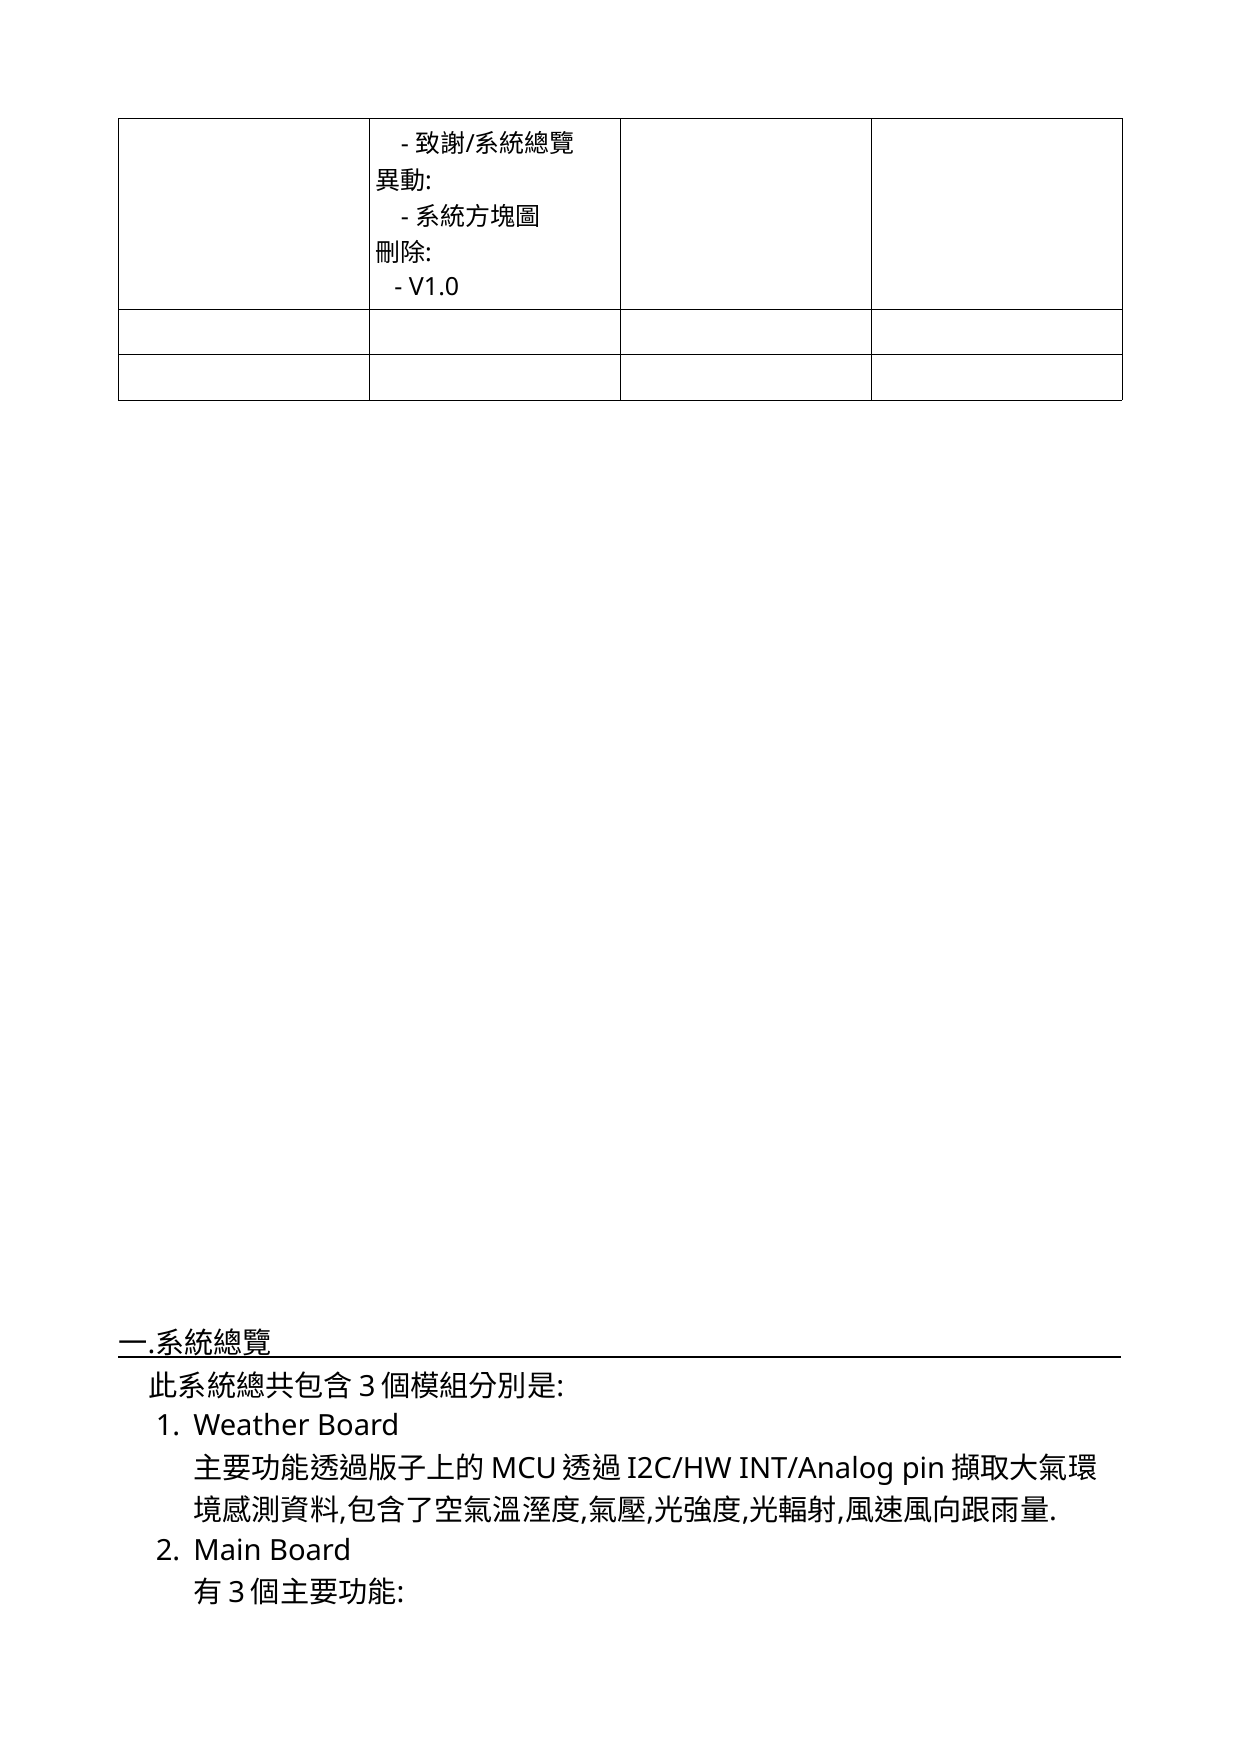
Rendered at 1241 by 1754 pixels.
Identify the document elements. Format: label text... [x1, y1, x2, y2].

table_cell [872, 119, 1122, 309]
list Main Board [156, 1529, 1122, 1569]
table_cell [621, 355, 871, 400]
table_cell [119, 310, 369, 354]
table_cell [370, 310, 620, 354]
list 主要功能透過版子上的MCU透過I2C/HW INT/Analog pin擷取大氣環境感測資料,包含了空氣溫溼度,氣壓,光強度,光輻射,風速風向跟雨量. [156, 1444, 1122, 1529]
table_cell - 致謝/系統總覽 異動: - 系統方塊圖 刪除: - V1.0 [370, 119, 620, 309]
table_cell [119, 119, 369, 309]
text 此系統總共包含3個模組分別是: [118, 1362, 1122, 1404]
table_cell [872, 310, 1122, 354]
table_cell [621, 119, 871, 309]
table_cell [370, 355, 620, 400]
list 有3個主要功能: [156, 1569, 1122, 1611]
text 一.系統總覽 [118, 1320, 1122, 1362]
table_cell [119, 355, 369, 400]
table_cell [872, 355, 1122, 400]
table_cell [621, 310, 871, 354]
list Weather Board [156, 1404, 1122, 1444]
